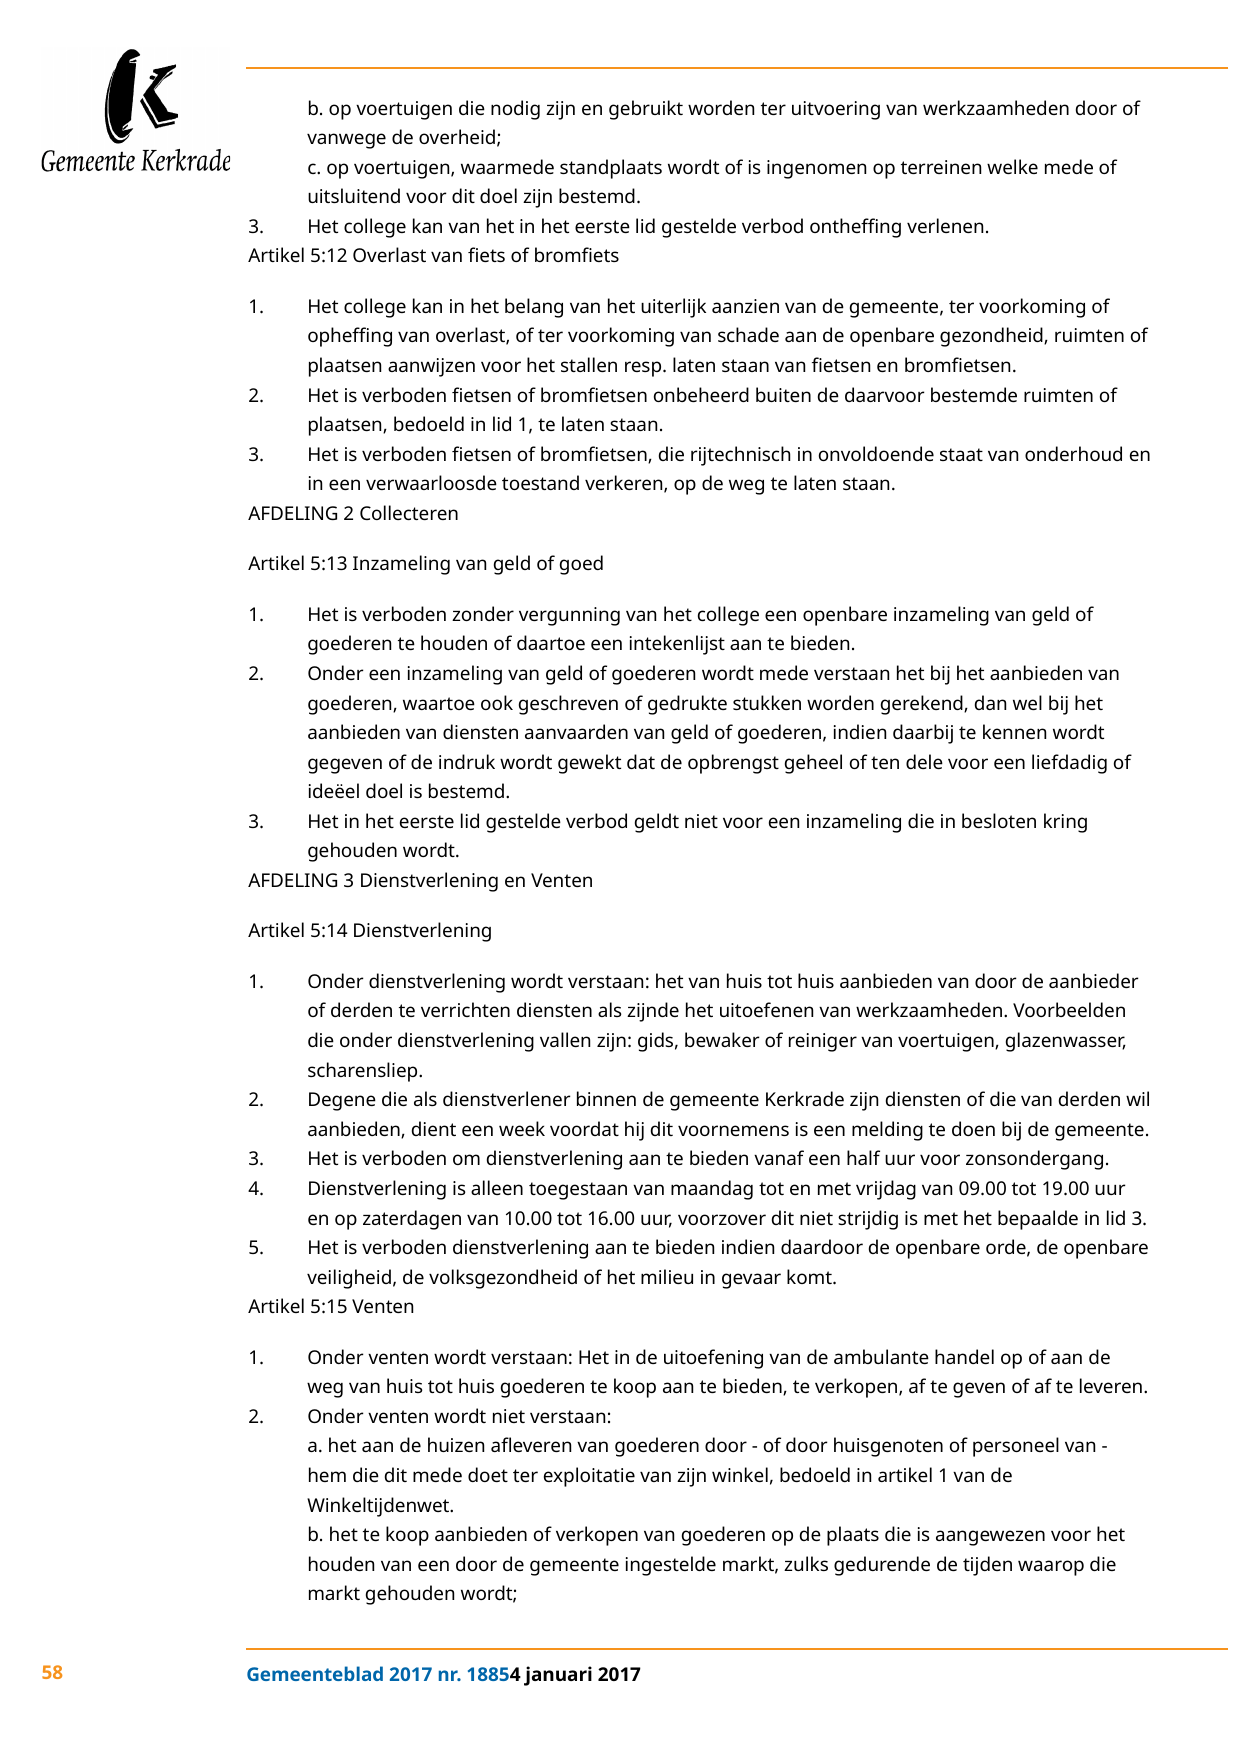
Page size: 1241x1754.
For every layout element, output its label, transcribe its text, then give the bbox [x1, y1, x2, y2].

list Degene die als dienstverlener binnen de gemeente Kerkrade zijn diensten of die van derden wil aanbieden, dient een week voordat hij dit voornemens is een melding te doen bij de gemeente. [248, 1086, 1152, 1142]
list Onder venten wordt verstaan: Het in de uitoefening van de ambulante handel op of aan de weg van huis tot huis goederen te koop aan te bieden, te verkopen, af te geven of af te leveren. [248, 1344, 1152, 1399]
list b. op voertuigen die nodig zijn en gebruikt worden ter uitvoering van werkzaamheden door of vanwege de overheid; [248, 95, 1152, 150]
text AFDELING 3 Dienstverlening en Venten [248, 867, 1152, 893]
list Onder venten wordt niet verstaan: [248, 1403, 1152, 1429]
list Het in het eerste lid gestelde verbod geldt niet voor een inzameling die in besloten kring gehouden wordt. [248, 808, 1152, 863]
list Onder een inzameling van geld of goederen wordt mede verstaan het bij het aanbieden van goederen, waartoe ook geschreven of gedrukte stukken worden gerekend, dan wel bij het aanbieden van diensten aanvaarden van geld of goederen, indien daarbij te kennen wordt gegeven of de indruk wordt gewekt dat de opbrengst geheel of ten dele voor een liefdadig of ideëel doel is bestemd. [248, 660, 1152, 804]
list Het is verboden fietsen of bromfietsen, die rijtechnisch in onvoldoende staat van onderhoud en in een verwaarloosde toestand verkeren, op de weg te laten staan. [248, 441, 1152, 496]
list a. het aan de huizen afleveren van goederen door - of door huisgenoten of personeel van - hem die dit mede doet ter exploitatie van zijn winkel, bedoeld in artikel 1 van de Winkeltijdenwet. [248, 1433, 1152, 1518]
list c. op voertuigen, waarmede standplaats wordt of is ingenomen op terreinen welke mede of uitsluitend voor dit doel zijn bestemd. [248, 154, 1152, 209]
text Artikel 5:15 Venten [248, 1293, 1152, 1319]
list Het college kan in het belang van het uiterlijk aanzien van de gemeente, ter voorkoming of opheffing van overlast, of ter voorkoming van schade aan de openbare gezondheid, ruimten of plaatsen aanwijzen voor het stallen resp. laten staan van fietsen en bromfietsen. [248, 293, 1152, 378]
list Het is verboden om dienstverlening aan te bieden vanaf een half uur voor zonsondergang. [248, 1146, 1152, 1171]
picture [41, 47, 231, 172]
text Artikel 5:12 Overlast van fiets of bromfiets [248, 243, 1152, 268]
list Het college kan van het in het eerste lid gestelde verbod ontheffing verlenen. [248, 213, 1152, 239]
list Het is verboden dienstverlening aan te bieden indien daardoor de openbare orde, de openbare veiligheid, de volksgezondheid of het milieu in gevaar komt. [248, 1234, 1152, 1290]
list Onder dienstverlening wordt verstaan: het van huis tot huis aanbieden van door de aanbieder of derden te verrichten diensten als zijnde het uitoefenen van werkzaamheden. Voorbeelden die onder dienstverlening vallen zijn: gids, bewaker of reiniger van voertuigen, glazenwasser, scharensliep. [248, 968, 1152, 1083]
list b. het te koop aanbieden of verkopen van goederen op de plaats die is aangewezen voor het houden van een door de gemeente ingestelde markt, zulks gedurende de tijden waarop die markt gehouden wordt; [248, 1521, 1152, 1606]
text Artikel 5:13 Inzameling van geld of goed [248, 551, 1152, 576]
text AFDELING 2 Collecteren [248, 500, 1152, 526]
list Dienstverlening is alleen toegestaan van maandag tot en met vrijdag van 09.00 tot 19.00 uur en op zaterdagen van 10.00 tot 16.00 uur, voorzover dit niet strijdig is met het bepaalde in lid 3. [248, 1175, 1152, 1231]
text Artikel 5:14 Dienstverlening [248, 918, 1152, 943]
list Het is verboden fietsen of bromfietsen onbeheerd buiten de daarvoor bestemde ruimten of plaatsen, bedoeld in lid 1, te laten staan. [248, 382, 1152, 437]
list Het is verboden zonder vergunning van het college een openbare inzameling van geld of goederen te houden of daartoe een intekenlijst aan te bieden. [248, 601, 1152, 656]
